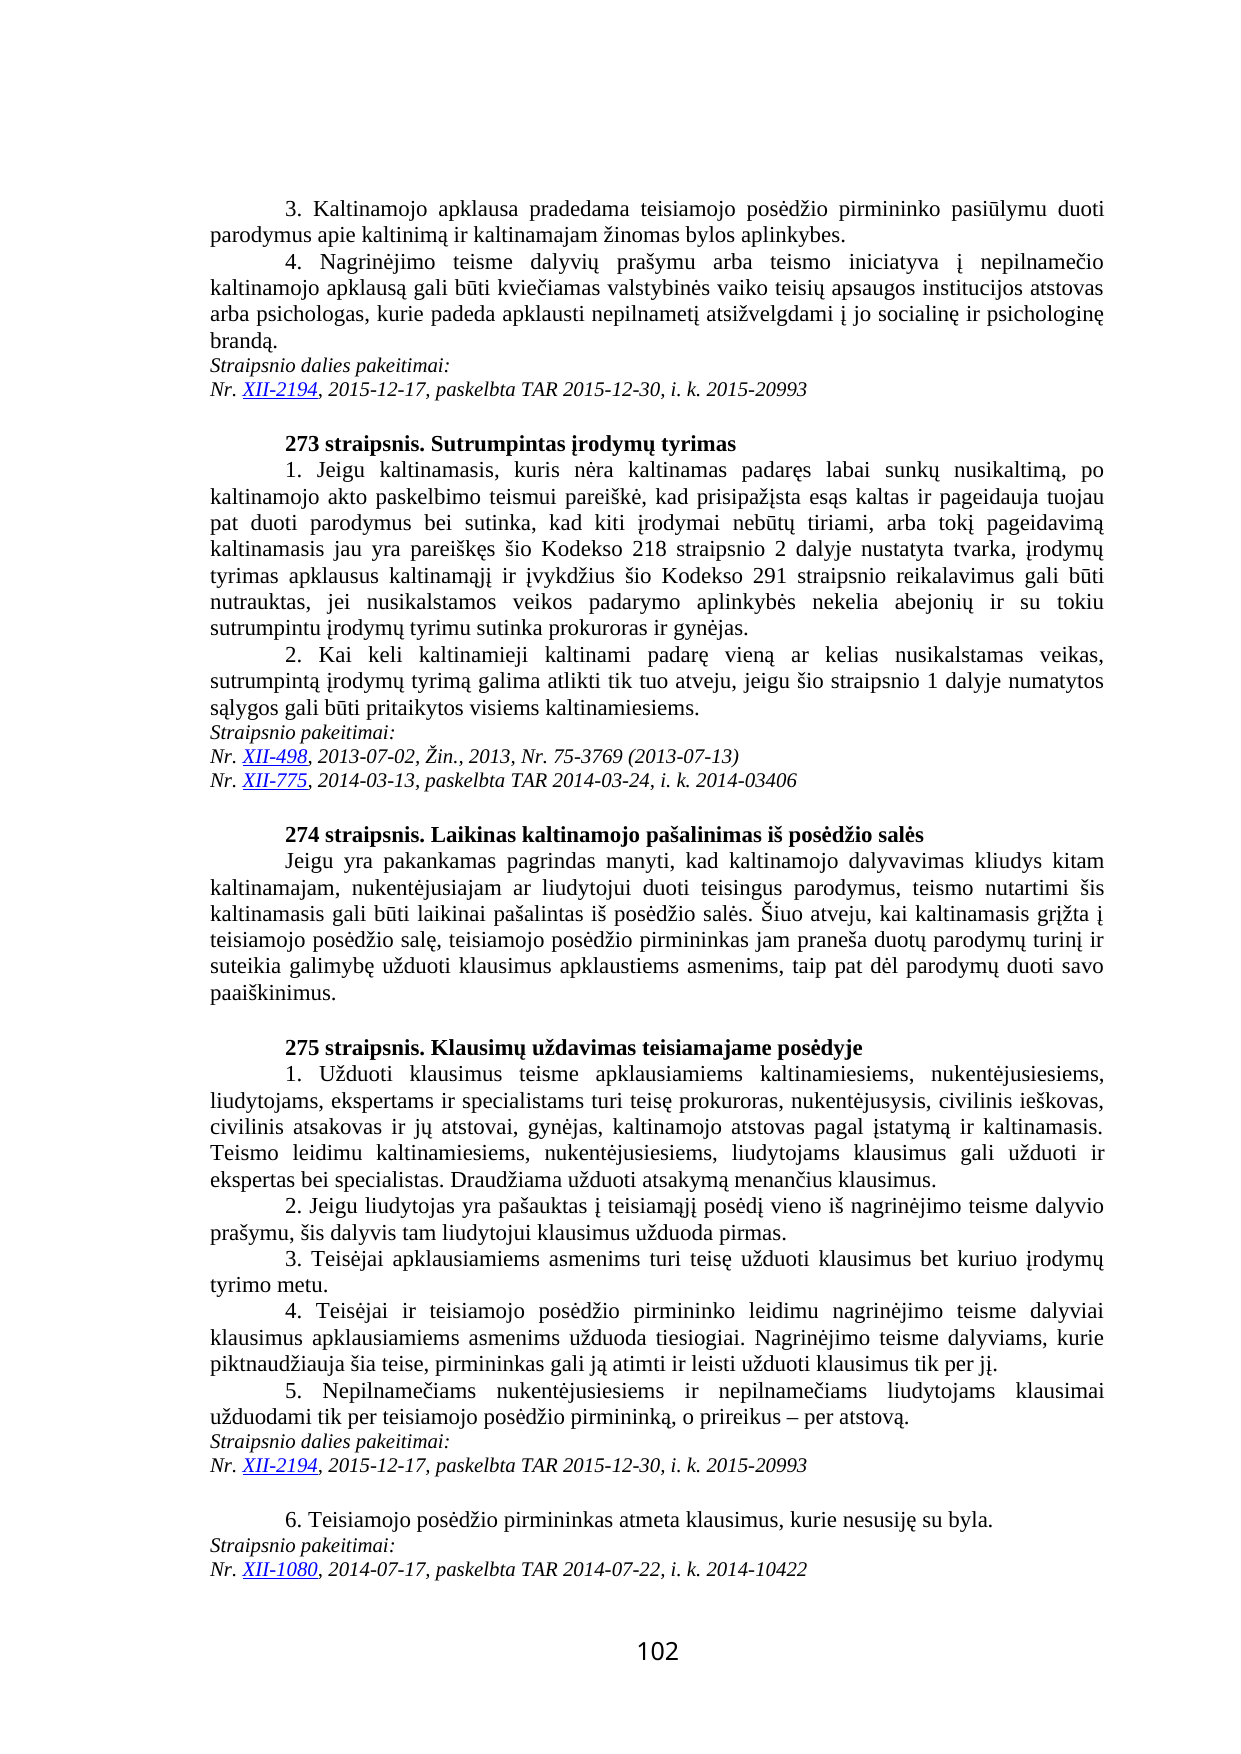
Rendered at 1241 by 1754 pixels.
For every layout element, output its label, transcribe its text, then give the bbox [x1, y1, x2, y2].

text Straipsnio dalies pakeitimai: [210, 353, 1106, 377]
text 3. Teisėjai apklausiamiems asmenims turi teisę užduoti klausimus bet kuriuo įrodymų tyrimo metu. [210, 1245, 1106, 1298]
text Nr. XII-2194, 2015-12-17, paskelbta TAR 2015-12-30, i. k. 2015-20993 [210, 377, 1106, 401]
text 2. Kai keli kaltinamieji kaltinami padarę vieną ar kelias nusikalstamas veikas, sutrumpintą įrodymų tyrimą galima atlikti tik tuo atveju, jeigu šio straipsnio 1 dalyje numatytos sąlygos gali būti pritaikytos visiems kaltinamiesiems. [210, 641, 1106, 720]
text 2. Jeigu liudytojas yra pašauktas į teisiamąjį posėdį vieno iš nagrinėjimo teisme dalyvio prašymu, šis dalyvis tam liudytojui klausimus užduoda pirmas. [210, 1192, 1106, 1245]
text 4. Teisėjai ir teisiamojo posėdžio pirmininko leidimu nagrinėjimo teisme dalyviai klausimus apklausiamiems asmenims užduoda tiesiogiai. Nagrinėjimo teisme dalyviams, kurie piktnaudžiauja šia teise, pirmininkas gali ją atimti ir leisti užduoti klausimus tik per jį. [210, 1298, 1106, 1377]
text 3. Kaltinamojo apklausa pradedama teisiamojo posėdžio pirmininko pasiūlymu duoti parodymus apie kaltinimą ir kaltinamajam žinomas bylos aplinkybes. [210, 195, 1106, 248]
text 274 straipsnis. Laikinas kaltinamojo pašalinimas iš posėdžio salės [210, 821, 1106, 847]
text Straipsnio dalies pakeitimai: [210, 1429, 1106, 1453]
text 275 straipsnis. Klausimų uždavimas teisiamajame posėdyje [210, 1034, 1106, 1060]
text 5. Nepilnamečiams nukentėjusiesiems ir nepilnamečiams liudytojams klausimai užduodami tik per teisiamojo posėdžio pirmininką, o prireikus – per atstovą. [210, 1377, 1106, 1429]
text 4. Nagrinėjimo teisme dalyvių prašymu arba teismo iniciatyva į nepilnamečio kaltinamojo apklausą gali būti kviečiamas valstybinės vaiko teisių apsaugos institucijos atstovas arba psichologas, kurie padeda apklausti nepilnametį atsižvelgdami į jo socialinę ir psichologinę brandą. [210, 248, 1106, 353]
text 1. Jeigu kaltinamasis, kuris nėra kaltinamas padaręs labai sunkų nusikaltimą, po kaltinamojo akto paskelbimo teismui pareiškė, kad prisipažįsta esąs kaltas ir pageidauja tuojau pat duoti parodymus bei sutinka, kad kiti įrodymai nebūtų tiriami, arba tokį pageidavimą kaltinamasis jau yra pareiškęs šio Kodekso 218 straipsnio 2 dalyje nustatyta tvarka, įrodymų tyrimas apklausus kaltinamąjį ir įvykdžius šio Kodekso 291 straipsnio reikalavimus gali būti nutrauktas, jei nusikalstamos veikos padarymo aplinkybės nekelia abejonių ir su tokiu sutrumpintu įrodymų tyrimu sutinka prokuroras ir gynėjas. [210, 456, 1106, 641]
text Jeigu yra pakankamas pagrindas manyti, kad kaltinamojo dalyvavimas kliudys kitam kaltinamajam, nukentėjusiajam ar liudytojui duoti teisingus parodymus, teismo nutartimi šis kaltinamasis gali būti laikinai pašalintas iš posėdžio salės. Šiuo atveju, kai kaltinamasis grįžta į teisiamojo posėdžio salę, teisiamojo posėdžio pirmininkas jam praneša duotų parodymų turinį ir suteikia galimybę užduoti klausimus apklaustiems asmenims, taip pat dėl parodymų duoti savo paaiškinimus. [210, 847, 1106, 1005]
text Nr. XII-775, 2014-03-13, paskelbta TAR 2014-03-24, i. k. 2014-03406 [210, 768, 1106, 792]
text Nr. XII-2194, 2015-12-17, paskelbta TAR 2015-12-30, i. k. 2015-20993 [210, 1453, 1106, 1477]
text Straipsnio pakeitimai: [210, 1533, 1106, 1557]
text Straipsnio pakeitimai: [210, 720, 1106, 744]
text 273 straipsnis. Sutrumpintas įrodymų tyrimas [210, 430, 1106, 456]
text Nr. XII-1080, 2014-07-17, paskelbta TAR 2014-07-22, i. k. 2014-10422 [210, 1557, 1106, 1581]
text 6. Teisiamojo posėdžio pirmininkas atmeta klausimus, kurie nesusiję su byla. [210, 1506, 1106, 1533]
text Nr. XII-498, 2013-07-02, Žin., 2013, Nr. 75-3769 (2013-07-13) [210, 744, 1106, 768]
text 1. Užduoti klausimus teisme apklausiamiems kaltinamiesiems, nukentėjusiesiems, liudytojams, ekspertams ir specialistams turi teisę prokuroras, nukentėjusysis, civilinis ieškovas, civilinis atsakovas ir jų atstovai, gynėjas, kaltinamojo atstovas pagal įstatymą ir kaltinamasis. Teismo leidimu kaltinamiesiems, nukentėjusiesiems, liudytojams klausimus gali užduoti ir ekspertas bei specialistas. Draudžiama užduoti atsakymą menančius klausimus. [210, 1060, 1106, 1192]
